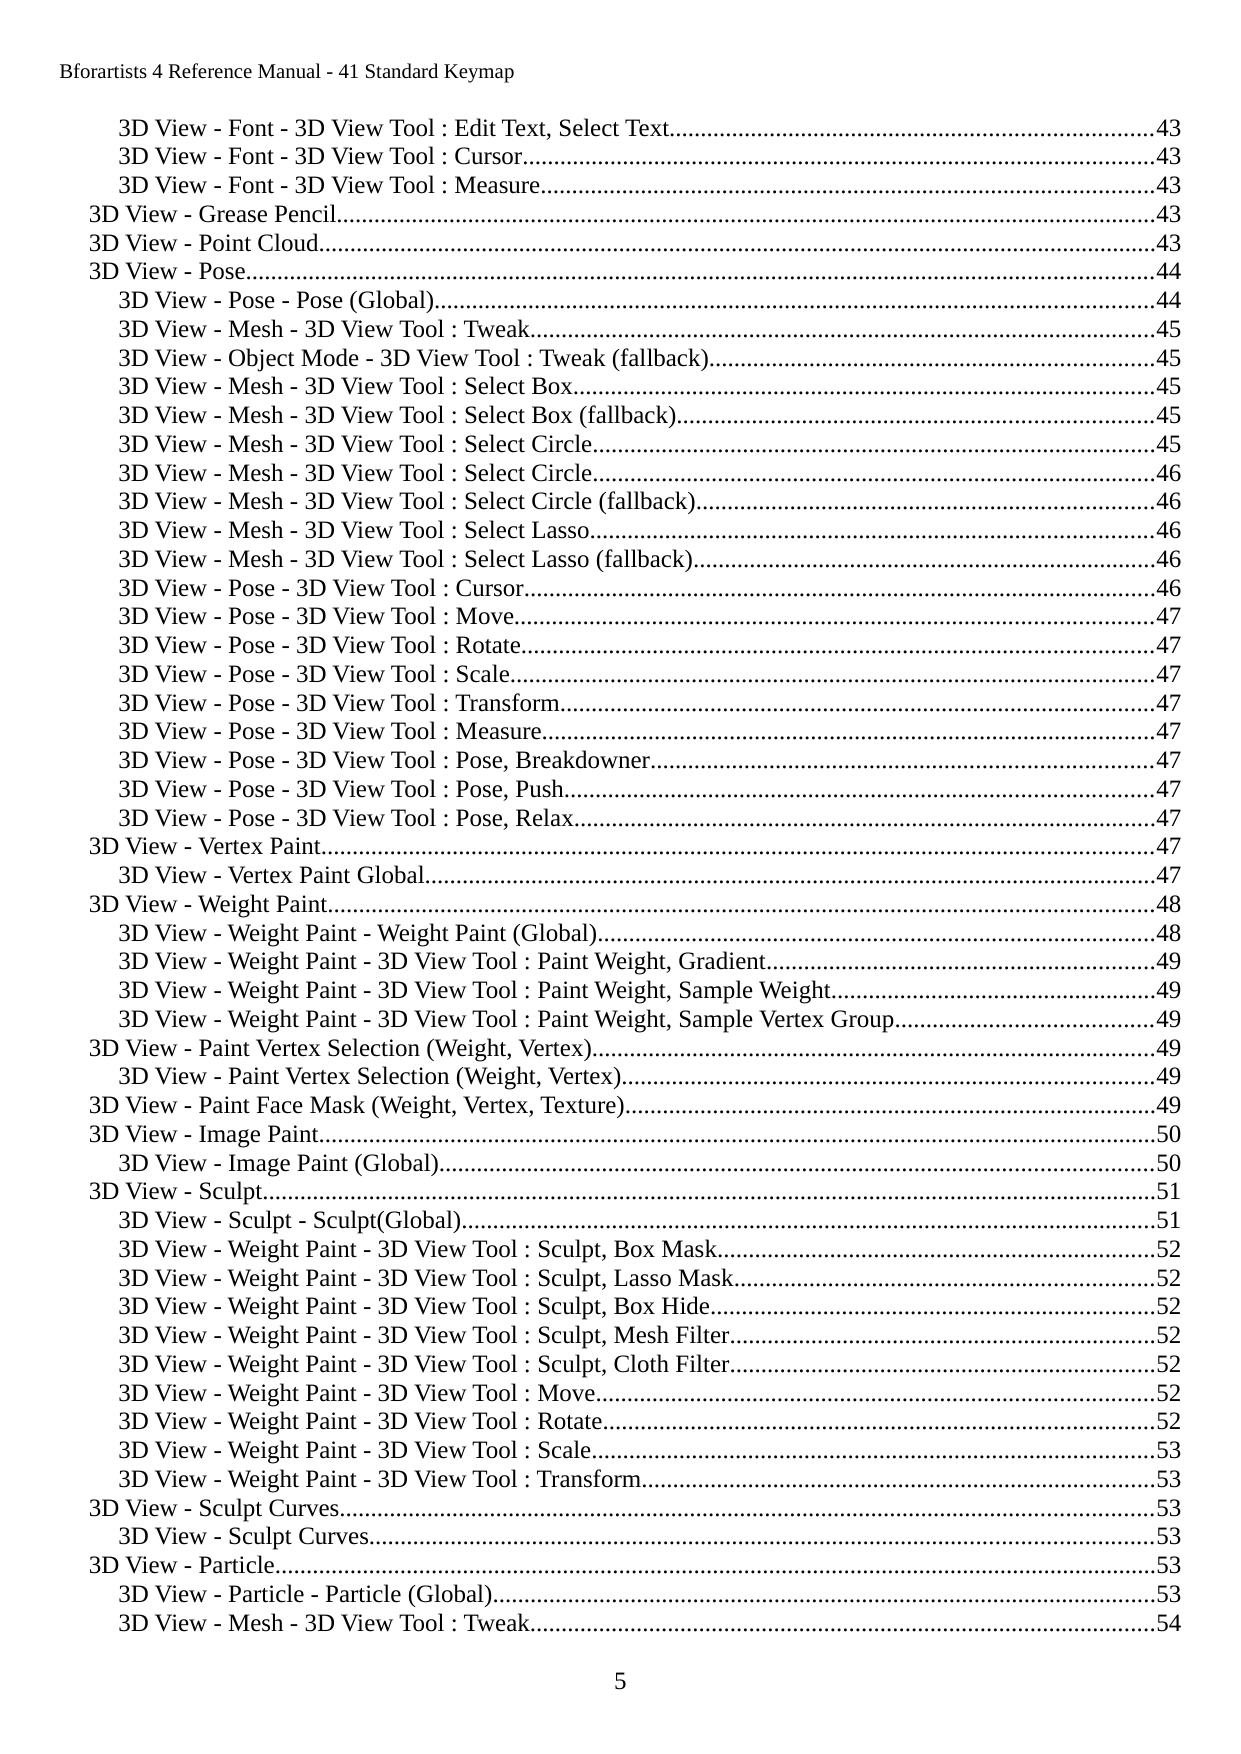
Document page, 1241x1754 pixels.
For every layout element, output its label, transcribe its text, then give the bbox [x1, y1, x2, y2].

text 3D View - Mesh - 3D View Tool : Select Lasso (fallback) 46 [118, 544, 1181, 573]
text 3D View - Particle 53 [88, 1550, 1181, 1579]
text 3D View - Weight Paint - 3D View Tool : Sculpt, Lasso Mask 52 [118, 1263, 1181, 1291]
text 3D View - Mesh - 3D View Tool : Select Circle 45 [118, 429, 1181, 458]
text 3D View - Pose - 3D View Tool : Move 47 [118, 601, 1181, 630]
text 3D View - Weight Paint - 3D View Tool : Paint Weight, Sample Vertex Group 49 [118, 1004, 1181, 1033]
text 3D View - Weight Paint - 3D View Tool : Sculpt, Mesh Filter 52 [118, 1320, 1181, 1349]
text 3D View - Mesh - 3D View Tool : Select Circle 46 [118, 458, 1181, 486]
text 3D View - Vertex Paint Global 47 [118, 860, 1181, 889]
text 3D View - Paint Vertex Selection (Weight, Vertex) 49 [88, 1033, 1181, 1061]
text 3D View - Pose - Pose (Global) 44 [118, 285, 1181, 314]
text 3D View - Pose 44 [88, 256, 1181, 285]
text 3D View - Vertex Paint 47 [88, 831, 1181, 860]
text 3D View - Pose - 3D View Tool : Pose, Push 47 [118, 774, 1181, 803]
text 3D View - Pose - 3D View Tool : Transform 47 [118, 688, 1181, 716]
text 3D View - Paint Face Mask (Weight, Vertex, Texture) 49 [88, 1090, 1181, 1119]
text 3D View - Mesh - 3D View Tool : Select Lasso 46 [118, 515, 1181, 544]
text 3D View - Pose - 3D View Tool : Rotate 47 [118, 630, 1181, 659]
text 3D View - Weight Paint - 3D View Tool : Scale 53 [118, 1435, 1181, 1464]
text 3D View - Pose - 3D View Tool : Pose, Breakdowner 47 [118, 745, 1181, 774]
text 3D View - Particle - Particle (Global) 53 [118, 1579, 1181, 1608]
text 3D View - Mesh - 3D View Tool : Tweak 54 [118, 1608, 1181, 1636]
text 3D View - Sculpt 51 [88, 1176, 1181, 1205]
text 3D View - Font - 3D View Tool : Measure 43 [118, 170, 1181, 199]
text 3D View - Weight Paint - 3D View Tool : Sculpt, Box Hide 52 [118, 1291, 1181, 1320]
text 3D View - Font - 3D View Tool : Edit Text, Select Text 43 [118, 113, 1181, 141]
text 3D View - Weight Paint - 3D View Tool : Paint Weight, Gradient 49 [118, 946, 1181, 975]
text 3D View - Weight Paint - 3D View Tool : Transform 53 [118, 1464, 1181, 1493]
text 3D View - Weight Paint - 3D View Tool : Rotate 52 [118, 1406, 1181, 1435]
text 3D View - Weight Paint - Weight Paint (Global) 48 [118, 918, 1181, 946]
text 3D View - Sculpt Curves 53 [118, 1521, 1181, 1550]
text 3D View - Weight Paint - 3D View Tool : Sculpt, Box Mask 52 [118, 1234, 1181, 1263]
text 3D View - Pose - 3D View Tool : Pose, Relax 47 [118, 803, 1181, 831]
text 3D View - Mesh - 3D View Tool : Select Box (fallback) 45 [118, 400, 1181, 429]
text 3D View - Object Mode - 3D View Tool : Tweak (fallback) 45 [118, 343, 1181, 371]
text 3D View - Pose - 3D View Tool : Measure 47 [118, 716, 1181, 745]
text 3D View - Sculpt Curves 53 [88, 1493, 1181, 1521]
text 3D View - Sculpt - Sculpt(Global) 51 [118, 1205, 1181, 1234]
text 3D View - Mesh - 3D View Tool : Select Box 45 [118, 371, 1181, 400]
text 3D View - Weight Paint 48 [88, 889, 1181, 918]
text 3D View - Weight Paint - 3D View Tool : Move 52 [118, 1378, 1181, 1406]
text 3D View - Font - 3D View Tool : Cursor 43 [118, 141, 1181, 170]
text 3D View - Grease Pencil 43 [88, 199, 1181, 228]
text 3D View - Image Paint 50 [88, 1119, 1181, 1148]
text 3D View - Image Paint (Global) 50 [118, 1148, 1181, 1176]
text 3D View - Mesh - 3D View Tool : Select Circle (fallback) 46 [118, 486, 1181, 515]
text 3D View - Weight Paint - 3D View Tool : Paint Weight, Sample Weight 49 [118, 975, 1181, 1004]
text 3D View - Mesh - 3D View Tool : Tweak 45 [118, 314, 1181, 343]
text 3D View - Pose - 3D View Tool : Scale 47 [118, 659, 1181, 688]
text 3D View - Point Cloud 43 [88, 228, 1181, 256]
text 3D View - Paint Vertex Selection (Weight, Vertex) 49 [118, 1061, 1181, 1090]
text 3D View - Weight Paint - 3D View Tool : Sculpt, Cloth Filter 52 [118, 1349, 1181, 1378]
text 3D View - Pose - 3D View Tool : Cursor 46 [118, 573, 1181, 601]
